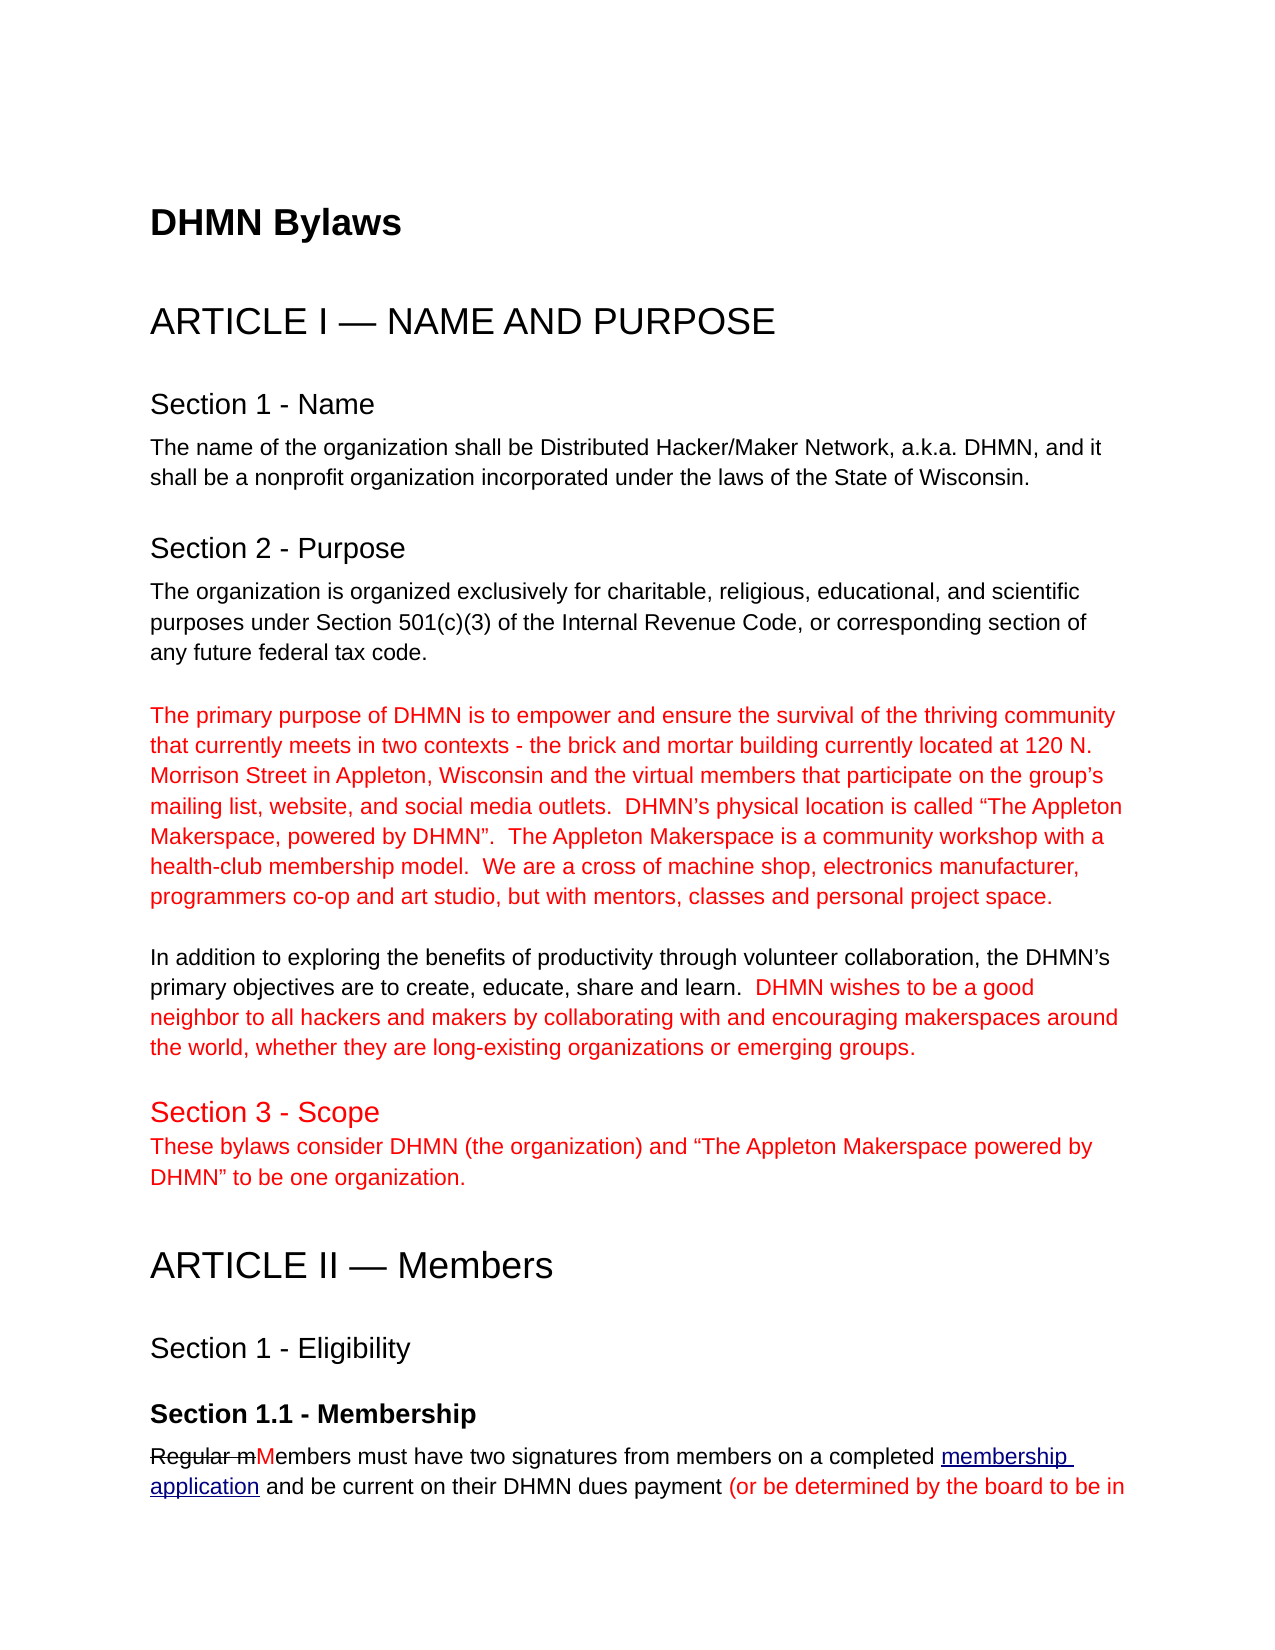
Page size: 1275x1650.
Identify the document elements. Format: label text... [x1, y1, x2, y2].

subtitle Section 1 - Eligibility [150, 1331, 1125, 1364]
subtitle DHMN Bylaws [150, 200, 1125, 243]
subtitle Section 1 - Name [150, 387, 1125, 420]
text These bylaws consider DHMN (the organization) and “The Appleton Makerspace powered by DHMN” to be one organization. [150, 1133, 1125, 1190]
subtitle Section 2 - Purpose [150, 531, 1125, 565]
subtitle ARTICLE II — Members [150, 1244, 1125, 1287]
subtitle ARTICLE I — NAME AND PURPOSE [150, 299, 1125, 343]
text The name of the organization shall be Distributed Hacker/Maker Network, a.k.a. DHMN, and it shall be a nonprofit organization incorporated under the laws of the State of Wisconsin. [150, 433, 1125, 490]
text Regular mMembers must have two signatures from members on a completed membership application and be current on their DHMN dues payment (or be determined by the board to be in [150, 1443, 1125, 1499]
subtitle Section 1.1 - Membership [150, 1398, 1125, 1430]
text Section 3 - Scope [150, 1095, 1125, 1128]
text In addition to exploring the benefits of productivity through volunteer collaboration, the DHMN’s primary objectives are to create, educate, share and learn. DHMN wishes to be a good neighbor to all hackers and makers by collaborating with and encouraging makerspaces around the world, whether they are long-existing organizations or emerging groups. [150, 944, 1125, 1061]
text The primary purpose of DHMN is to empower and ensure the survival of the thriving community that currently meets in two contexts - the brick and mortar building currently located at 120 N. Morrison Street in Appleton, Wisconsin and the virtual members that participate on the group’s mailing list, website, and social media outlets. DHMN’s physical location is called “The Appleton Makerspace, powered by DHMN”. The Appleton Makerspace is a community workshop with a health-club membership model. We are a cross of machine shop, electronics manufacturer, programmers co-op and art studio, but with mentors, classes and personal project space. [150, 702, 1125, 909]
text The organization is organized exclusively for charitable, religious, educational, and scientific purposes under Section 501(c)(3) of the Internal Revenue Code, or corresponding section of any future federal tax code. [150, 578, 1125, 665]
